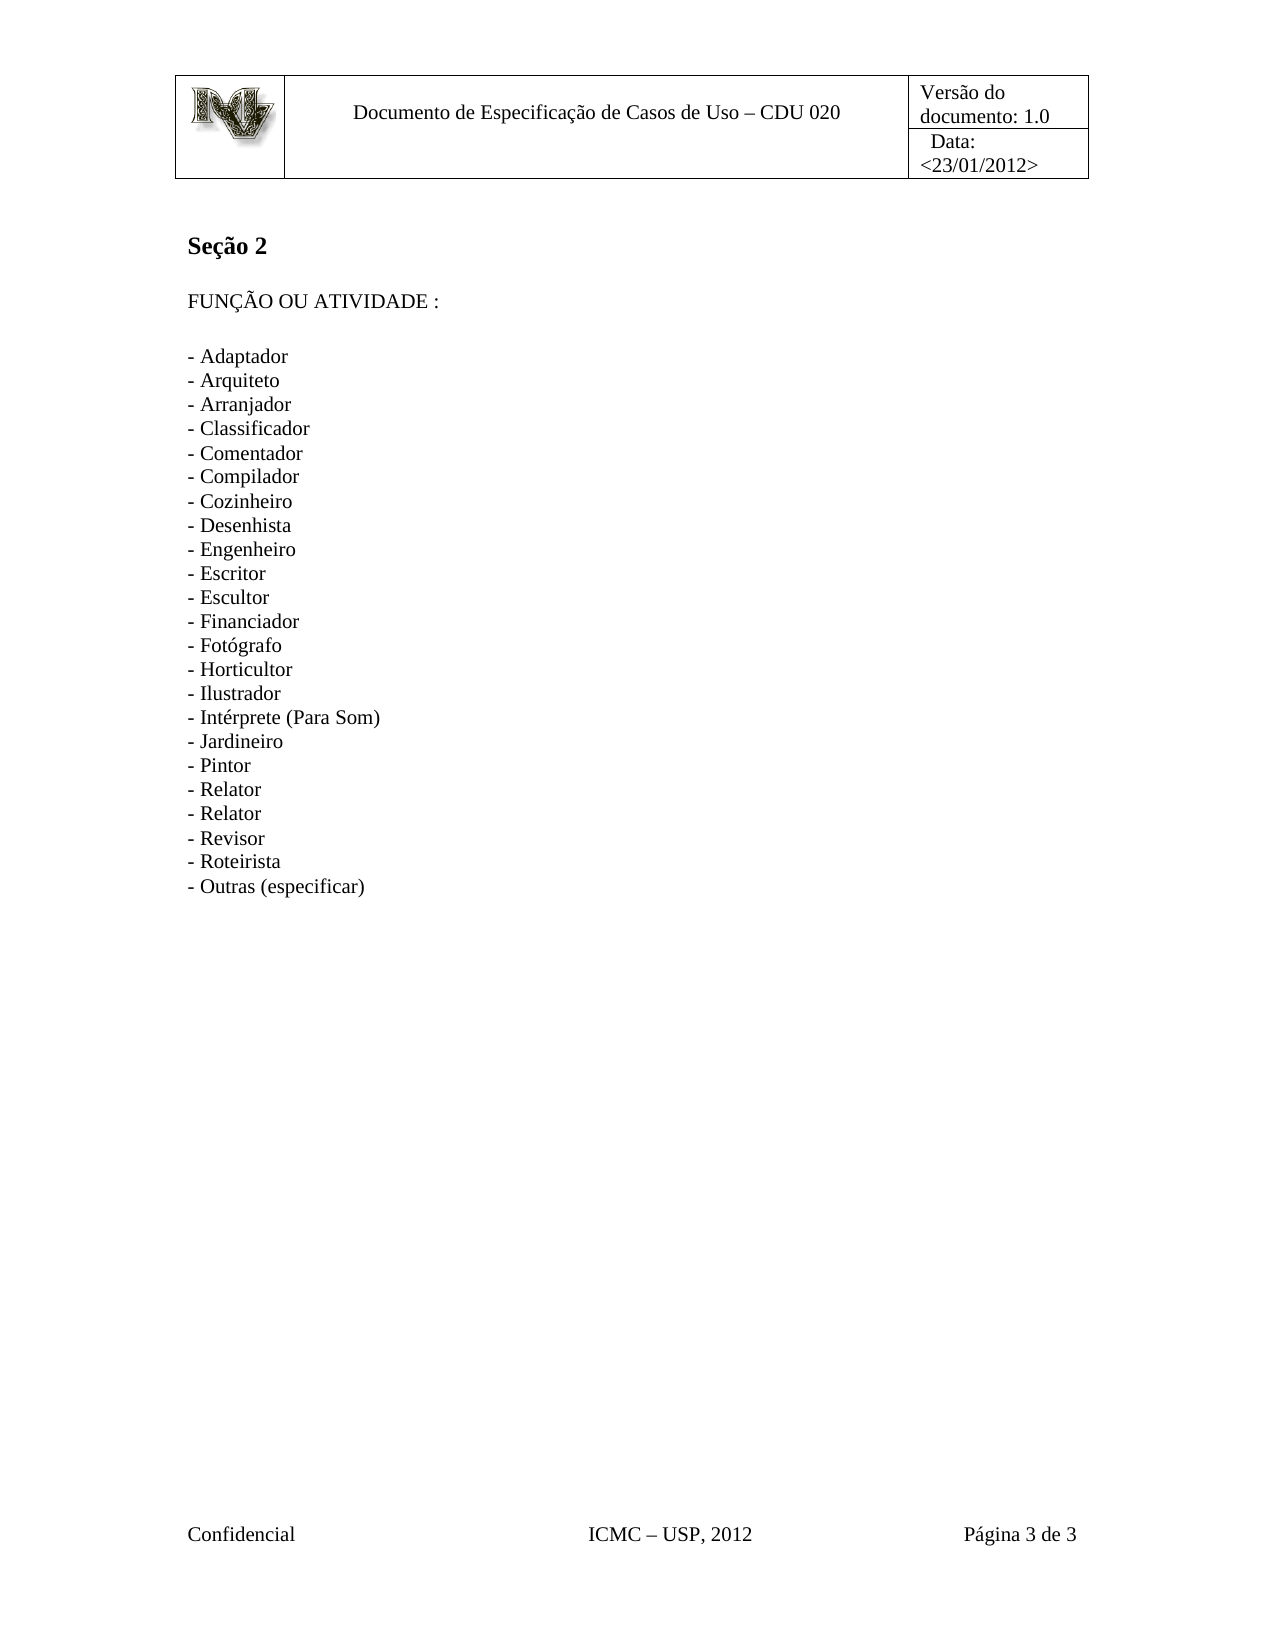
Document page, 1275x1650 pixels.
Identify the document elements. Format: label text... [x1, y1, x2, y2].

text - Comentador [187, 440, 1087, 464]
text - Adaptador [187, 344, 1087, 368]
text - Relator [187, 777, 1087, 801]
text - Jardineiro [187, 729, 1087, 753]
text - Classificador [187, 416, 1087, 440]
text - Fotógrafo [187, 633, 1087, 657]
text - Relator [187, 801, 1087, 825]
text - Revisor [187, 825, 1087, 849]
text - Compilador [187, 464, 1087, 488]
text - Arranjador [187, 392, 1087, 416]
text - Engenheiro [187, 537, 1087, 561]
text Seção 2 [187, 231, 1087, 260]
text - Pintor [187, 753, 1087, 777]
text - Roteirista [187, 849, 1087, 873]
text - Financiador [187, 609, 1087, 633]
text - Arquiteto [187, 368, 1087, 392]
text - Escritor [187, 561, 1087, 585]
picture [186, 76, 277, 151]
text - Escultor [187, 585, 1087, 609]
text - Intérprete (Para Som) [187, 705, 1087, 729]
text - Horticultor [187, 657, 1087, 681]
text - Outras (especificar) [187, 873, 1087, 898]
text - Desenhista [187, 513, 1087, 537]
text FUNÇÃO OU ATIVIDADE : [187, 289, 1087, 313]
text - Cozinheiro [187, 488, 1087, 513]
text - Ilustrador [187, 681, 1087, 705]
